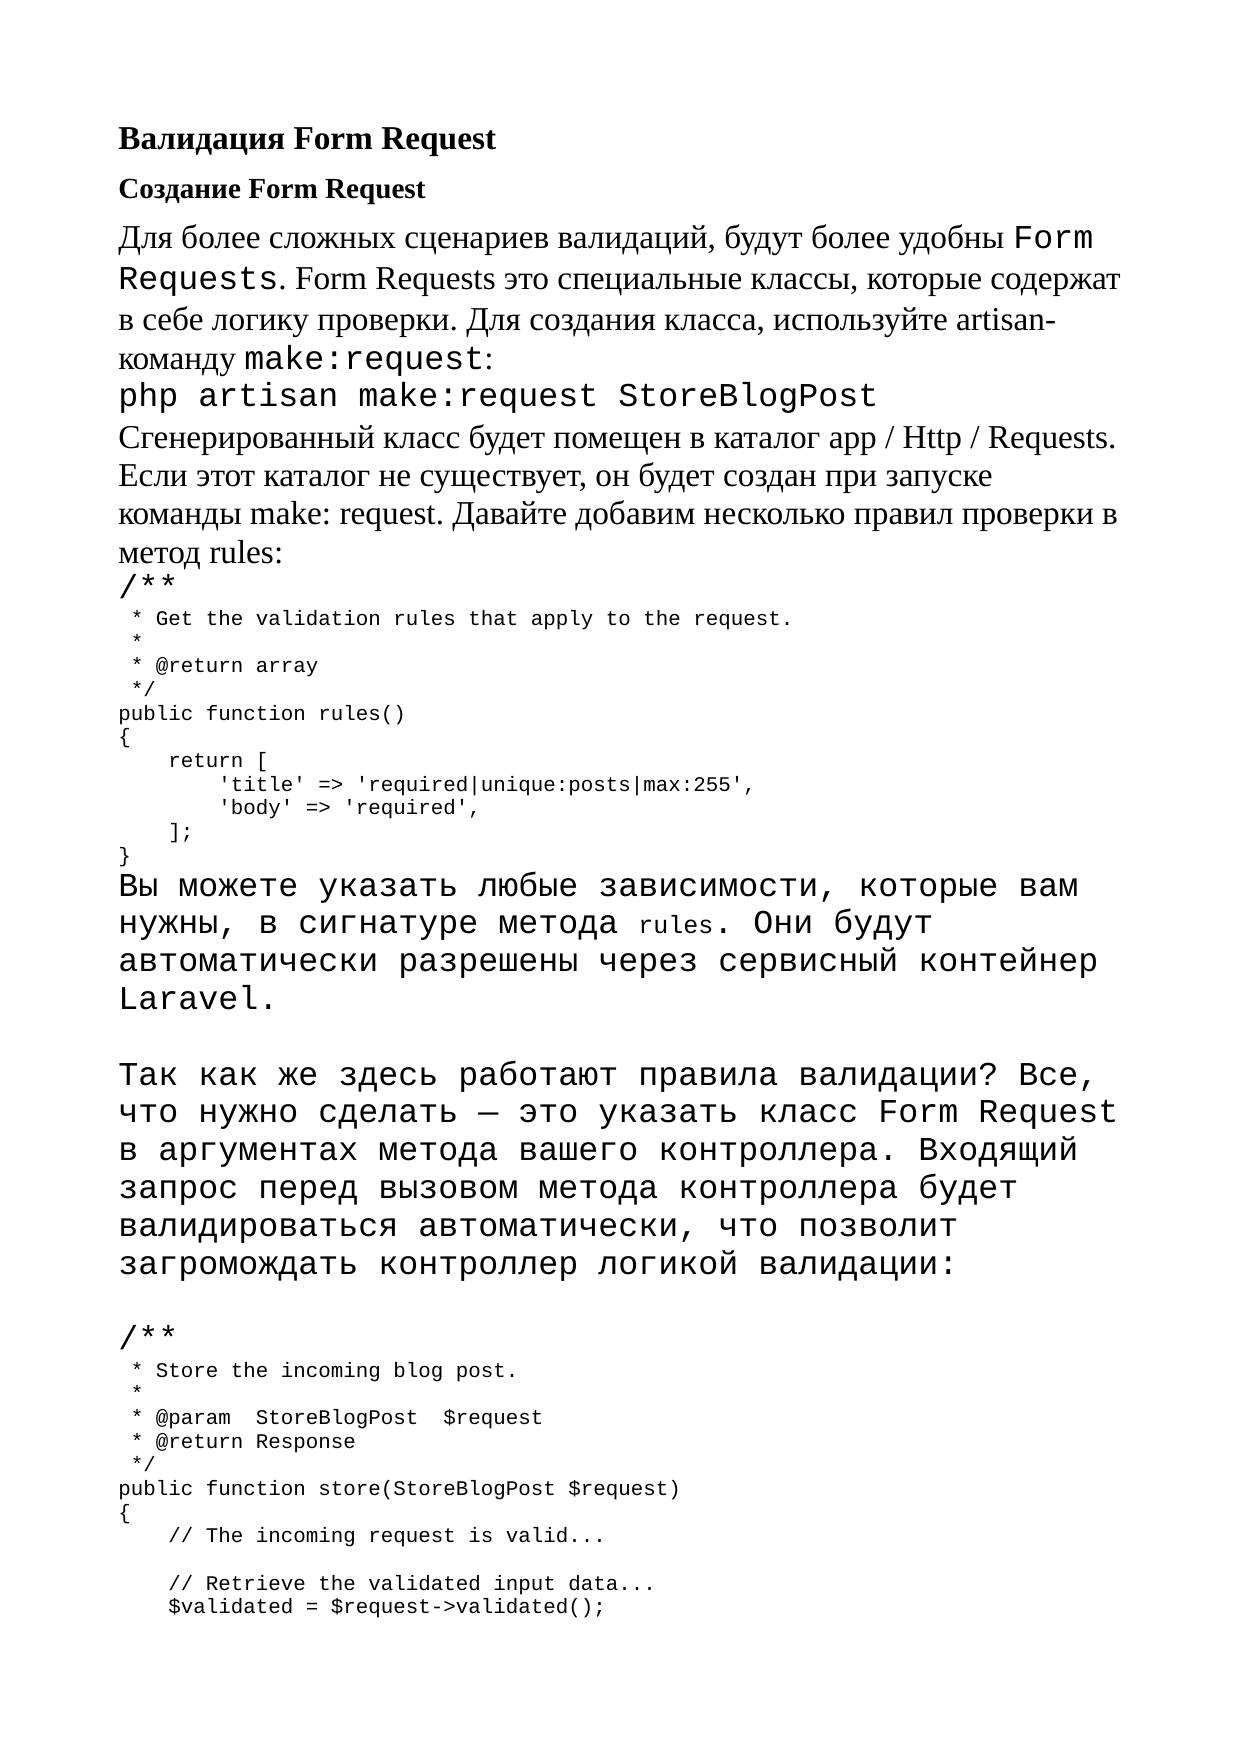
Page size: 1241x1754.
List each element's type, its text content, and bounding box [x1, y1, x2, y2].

text 'body' => 'required', [118, 797, 1122, 821]
text return [ [118, 750, 1122, 774]
text Сгенерированный класс будет помещен в каталог app / Http / Requests. Если этот каталог не существует, он будет создан при запуске команды make: request. Давайте добавим несколько правил проверки в метод rules: [118, 417, 1122, 570]
text ]; [118, 821, 1122, 844]
text // The incoming request is valid... [118, 1525, 1122, 1549]
text // Retrieve the validated input data... [118, 1573, 1122, 1596]
text Так как же здесь работают правила валидации? Все, что нужно сделать — это указать класс Form Request в аргументах метода вашего контроллера. Входящий запрос перед вызовом метода контроллера будет валидироваться автоматически, что позволит загромождать контроллер логикой валидации: [118, 1057, 1122, 1284]
text Вы можете указать любые зависимости, которые вам нужны, в сигнатуре метода rules. Они будут автоматически разрешены через сервисный контейнер Laravel. [118, 868, 1122, 1019]
text public function store(StoreBlogPost $request) [118, 1478, 1122, 1502]
text * Store the incoming blog post. [118, 1360, 1122, 1383]
text $validated = $request->validated(); [118, 1596, 1122, 1620]
text */ [118, 1454, 1122, 1478]
text */ [118, 679, 1122, 703]
text * [118, 1383, 1122, 1407]
text public function rules() [118, 703, 1122, 726]
text * @param StoreBlogPost $request [118, 1407, 1122, 1431]
subtitle Создание Form Request [118, 171, 1122, 204]
text * [118, 632, 1122, 655]
text Для более сложных сценариев валидаций, будут более удобны Form Requests. Form Requests это специальные классы, которые содержат в себе логику проверки. Для создания класса, используйте artisan-команду make:request: [118, 217, 1122, 379]
text 'title' => 'required|unique:posts|max:255', [118, 774, 1122, 797]
text /** [118, 1322, 1122, 1360]
text * @return Response [118, 1431, 1122, 1454]
text * @return array [118, 655, 1122, 679]
text * Get the validation rules that apply to the request. [118, 608, 1122, 632]
text } [118, 844, 1122, 868]
text /** [118, 570, 1122, 608]
text php artisan make:request StoreBlogPost [118, 379, 1122, 417]
text { [118, 1502, 1122, 1525]
text { [118, 726, 1122, 750]
subtitle Валидация Form Request [118, 118, 1122, 156]
